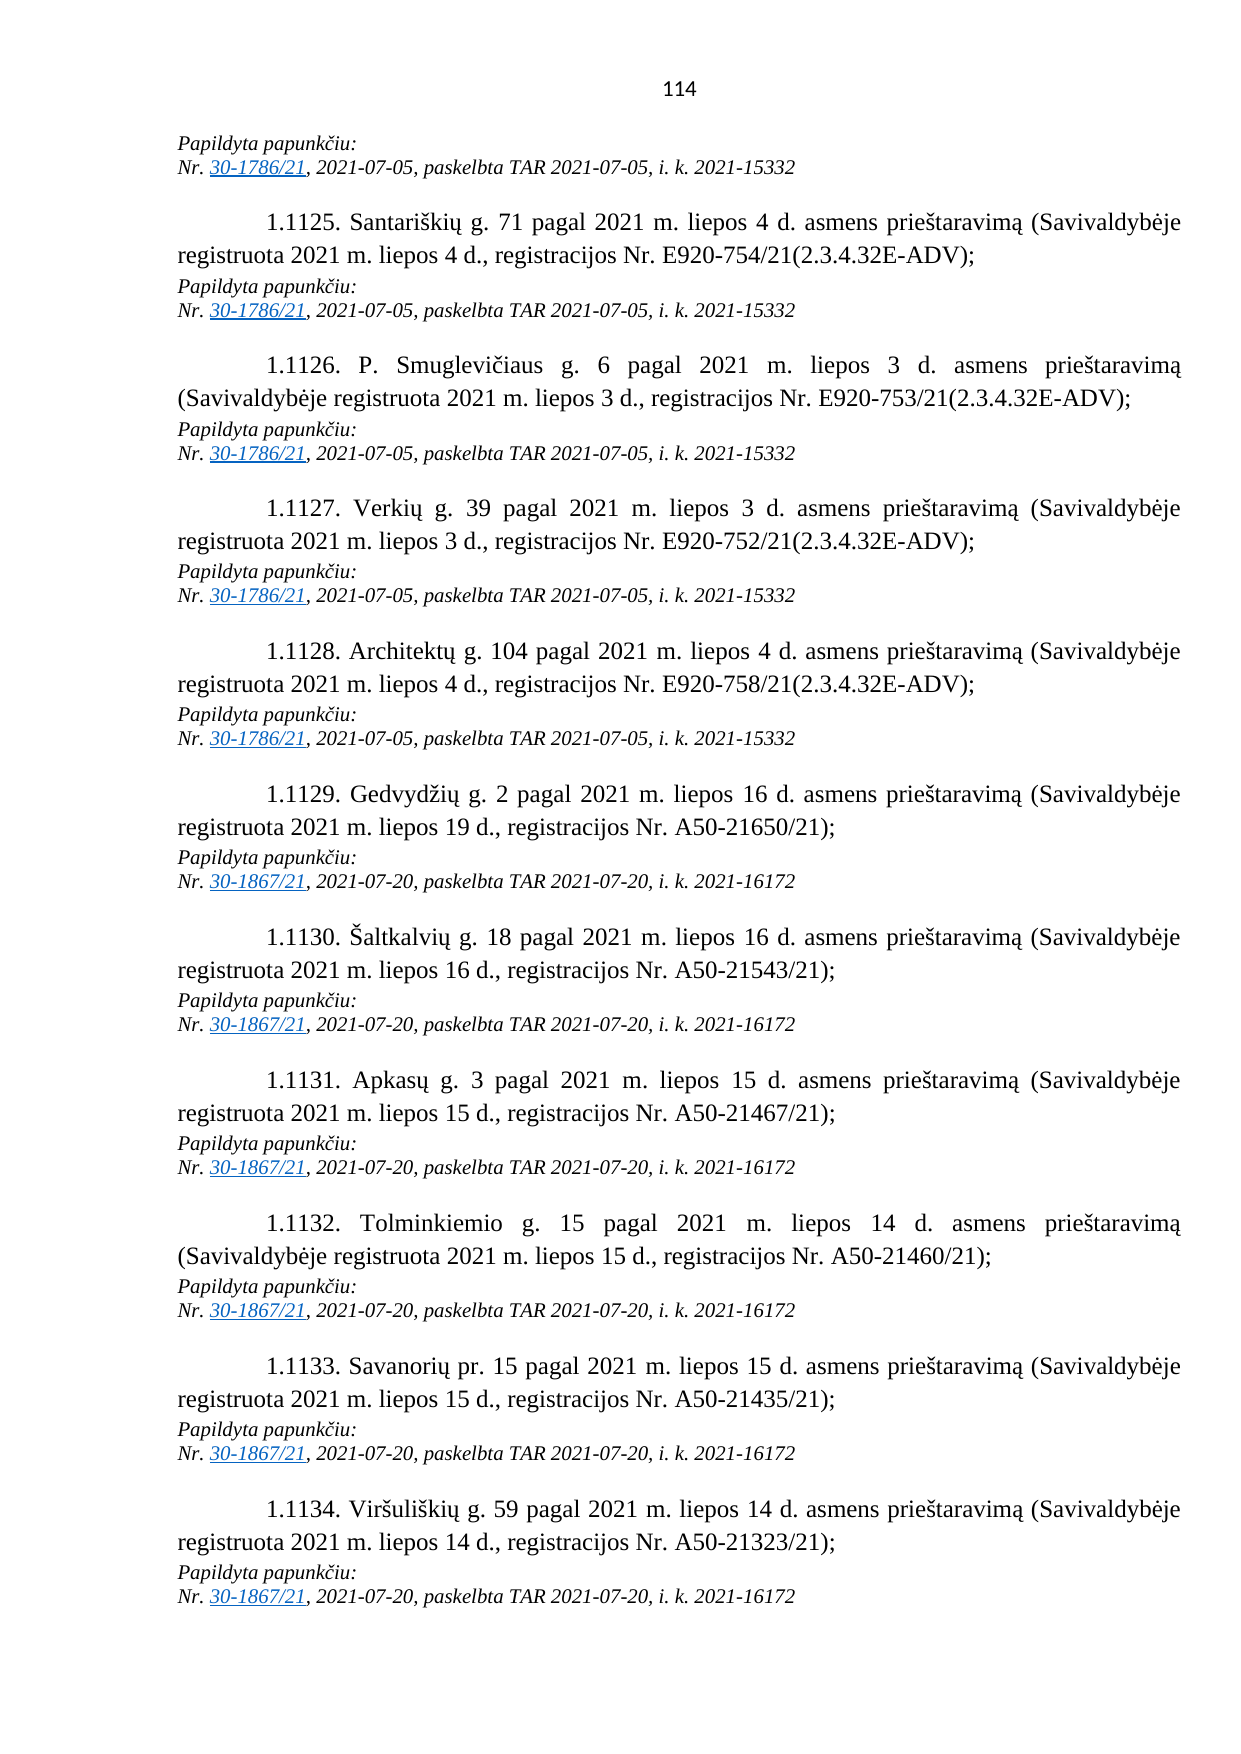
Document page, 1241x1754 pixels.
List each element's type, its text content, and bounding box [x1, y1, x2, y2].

text 1.1128. Architektų g. 104 pagal 2021 m. liepos 4 d. asmens prieštaravimą (Savivaldybėje registruota 2021 m. liepos 4 d., registracijos Nr. E920-758/21(2.3.4.32E-ADV); [177, 636, 1181, 698]
text Papildyta papunkčiu: [177, 702, 1181, 726]
text 1.1131. Apkasų g. 3 pagal 2021 m. liepos 15 d. asmens prieštaravimą (Savivaldybėje registruota 2021 m. liepos 15 d., registracijos Nr. A50-21467/21); [177, 1065, 1181, 1127]
text 1.1130. Šaltkalvių g. 18 pagal 2021 m. liepos 16 d. asmens prieštaravimą (Savivaldybėje registruota 2021 m. liepos 16 d., registracijos Nr. A50-21543/21); [177, 922, 1181, 984]
text 1.1127. Verkių g. 39 pagal 2021 m. liepos 3 d. asmens prieštaravimą (Savivaldybėje registruota 2021 m. liepos 3 d., registracijos Nr. E920-752/21(2.3.4.32E-ADV); [177, 493, 1181, 555]
text 1.1125. Santariškių g. 71 pagal 2021 m. liepos 4 d. asmens prieštaravimą (Savivaldybėje registruota 2021 m. liepos 4 d., registracijos Nr. E920-754/21(2.3.4.32E-ADV); [177, 207, 1181, 269]
text 1.1132. Tolminkiemio g. 15 pagal 2021 m. liepos 14 d. asmens prieštaravimą (Savivaldybėje registruota 2021 m. liepos 15 d., registracijos Nr. A50-21460/21); [177, 1208, 1181, 1270]
text Nr. 30-1867/21, 2021-07-20, paskelbta TAR 2021-07-20, i. k. 2021-16172 [177, 1441, 1181, 1465]
text Papildyta papunkčiu: [177, 1560, 1181, 1584]
text Nr. 30-1867/21, 2021-07-20, paskelbta TAR 2021-07-20, i. k. 2021-16172 [177, 1155, 1181, 1179]
text Papildyta papunkčiu: [177, 845, 1181, 869]
text Nr. 30-1867/21, 2021-07-20, paskelbta TAR 2021-07-20, i. k. 2021-16172 [177, 1012, 1181, 1036]
text Nr. 30-1786/21, 2021-07-05, paskelbta TAR 2021-07-05, i. k. 2021-15332 [177, 726, 1181, 750]
text Nr. 30-1786/21, 2021-07-05, paskelbta TAR 2021-07-05, i. k. 2021-15332 [177, 298, 1181, 322]
text Papildyta papunkčiu: [177, 1417, 1181, 1441]
text Nr. 30-1867/21, 2021-07-20, paskelbta TAR 2021-07-20, i. k. 2021-16172 [177, 869, 1181, 893]
text Papildyta papunkčiu: [177, 988, 1181, 1012]
text 1.1126. P. Smuglevičiaus g. 6 pagal 2021 m. liepos 3 d. asmens prieštaravimą (Savivaldybėje registruota 2021 m. liepos 3 d., registracijos Nr. E920-753/21(2.3.4.32E-ADV); [177, 350, 1181, 412]
text Papildyta papunkčiu: [177, 131, 1181, 155]
text Nr. 30-1786/21, 2021-07-05, paskelbta TAR 2021-07-05, i. k. 2021-15332 [177, 155, 1181, 179]
text Nr. 30-1786/21, 2021-07-05, paskelbta TAR 2021-07-05, i. k. 2021-15332 [177, 583, 1181, 607]
text 1.1133. Savanorių pr. 15 pagal 2021 m. liepos 15 d. asmens prieštaravimą (Savivaldybėje registruota 2021 m. liepos 15 d., registracijos Nr. A50-21435/21); [177, 1351, 1181, 1413]
text Nr. 30-1867/21, 2021-07-20, paskelbta TAR 2021-07-20, i. k. 2021-16172 [177, 1298, 1181, 1322]
text Papildyta papunkčiu: [177, 559, 1181, 583]
text Nr. 30-1867/21, 2021-07-20, paskelbta TAR 2021-07-20, i. k. 2021-16172 [177, 1584, 1181, 1608]
text 1.1129. Gedvydžių g. 2 pagal 2021 m. liepos 16 d. asmens prieštaravimą (Savivaldybėje registruota 2021 m. liepos 19 d., registracijos Nr. A50-21650/21); [177, 779, 1181, 841]
text 1.1134. Viršuliškių g. 59 pagal 2021 m. liepos 14 d. asmens prieštaravimą (Savivaldybėje registruota 2021 m. liepos 14 d., registracijos Nr. A50-21323/21); [177, 1494, 1181, 1556]
text Papildyta papunkčiu: [177, 273, 1181, 298]
text Papildyta papunkčiu: [177, 1274, 1181, 1298]
text Nr. 30-1786/21, 2021-07-05, paskelbta TAR 2021-07-05, i. k. 2021-15332 [177, 441, 1181, 464]
text Papildyta papunkčiu: [177, 416, 1181, 441]
text Papildyta papunkčiu: [177, 1131, 1181, 1155]
